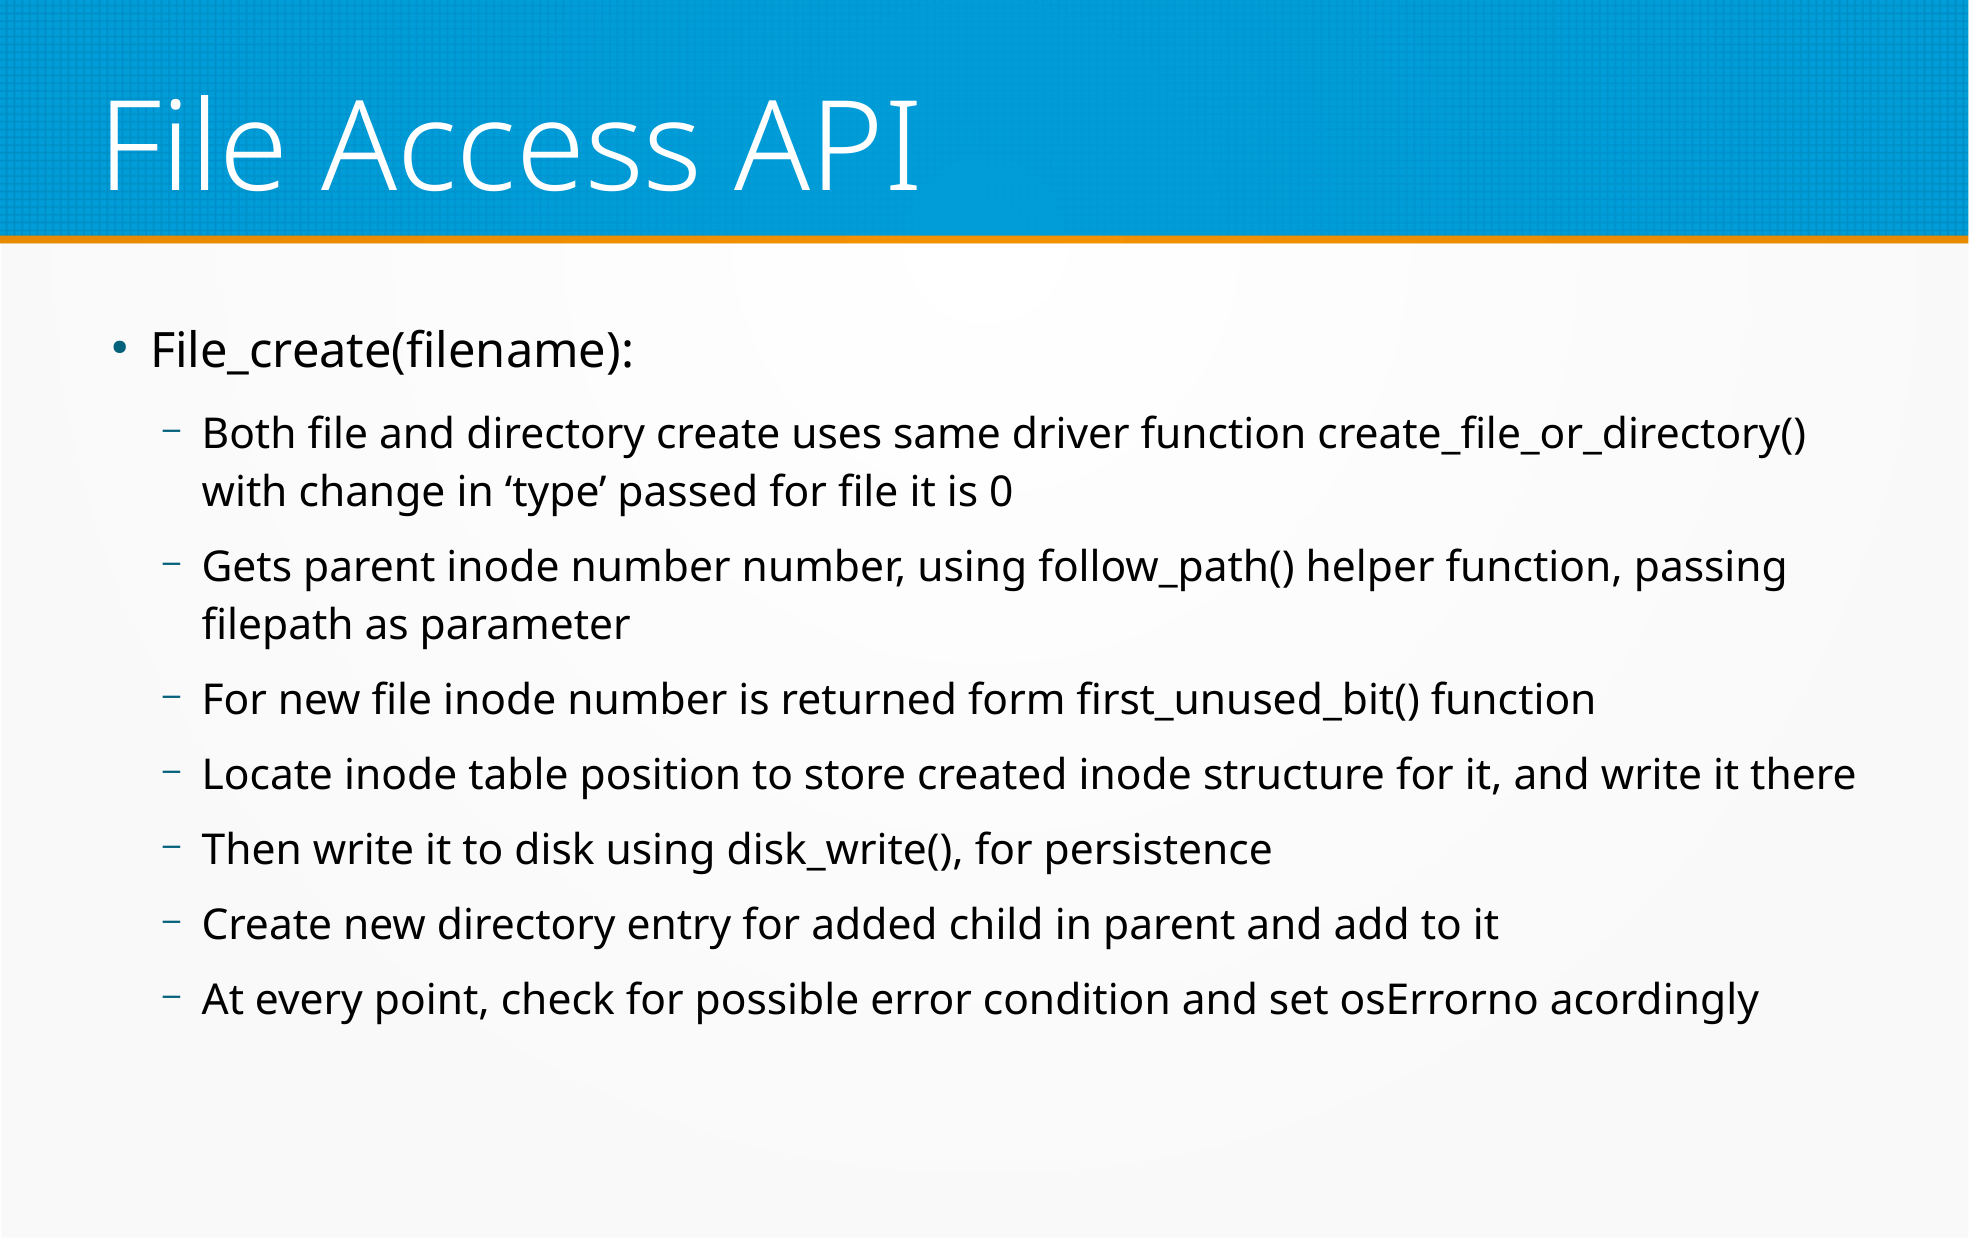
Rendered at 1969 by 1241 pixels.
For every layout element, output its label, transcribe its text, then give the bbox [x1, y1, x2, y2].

title File Access API [98, 19, 1870, 227]
list File_create(filename): Both file and directory create uses same driver function create_file_or_directory() with change in ‘type’ passed for file it is 0 Gets parent inode number number, using follow_path() helper function, passing filepath as parameter For new file inode number is returned form first_unused_bit() function Locate inode table position to store created inode structure for it, and write it there Then write it to disk using disk_write(), for persistence Create new directory entry for added child in parent and add to it At every point, check for possible error condition and set osErrorno acordingly [98, 315, 1861, 1081]
picture [0, 236, 1969, 1241]
